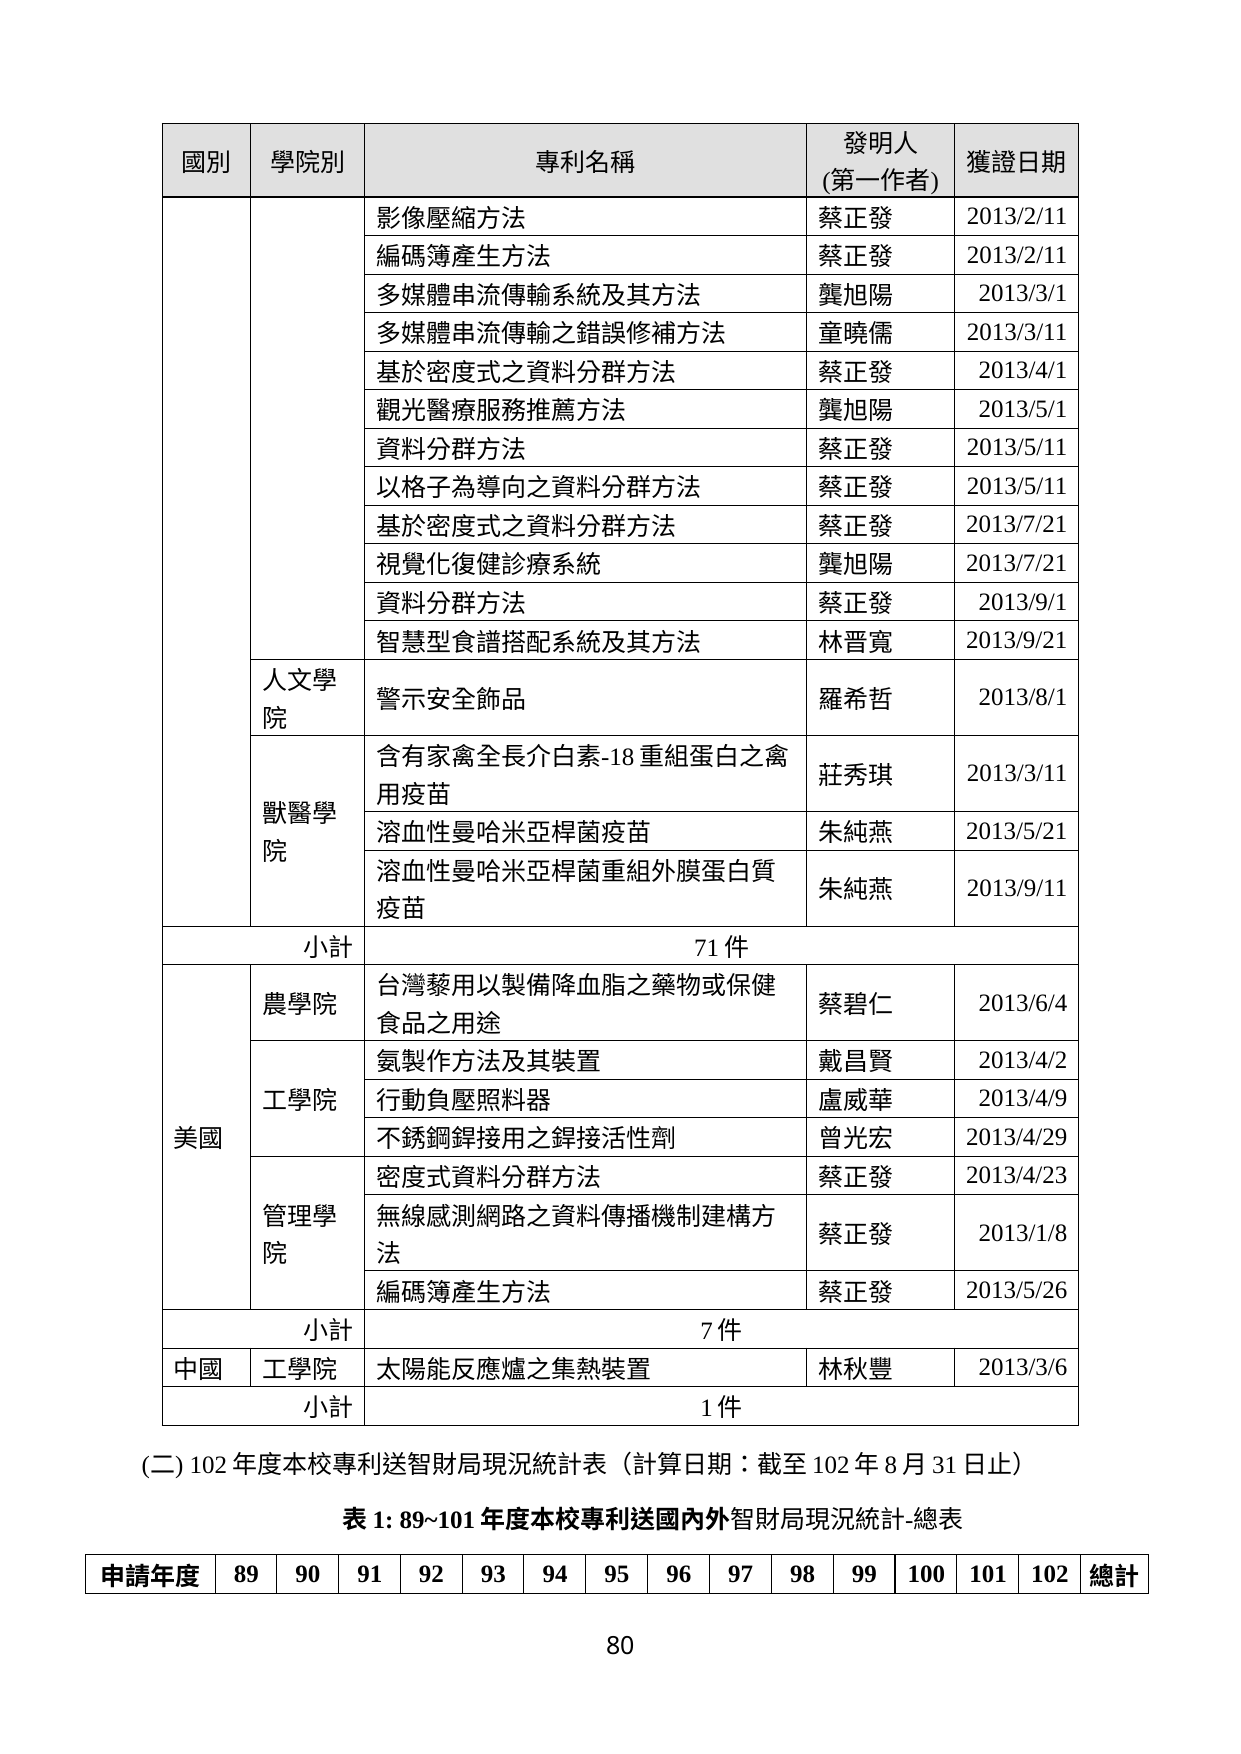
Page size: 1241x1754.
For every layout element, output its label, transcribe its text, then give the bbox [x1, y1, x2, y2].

table_cell 2013/2/11 [955, 198, 1078, 235]
table_cell 朱純燕 [807, 851, 954, 926]
table_cell 2013/7/21 [955, 506, 1078, 543]
table_cell 美國 [163, 965, 250, 1309]
table_cell 7件 [365, 1310, 1078, 1347]
text 表1: 89~101年度本校專利送國內外智財局現況統計-總表 [154, 1499, 1152, 1536]
table_cell 2013/5/1 [955, 390, 1078, 428]
table_header 總計 [1081, 1555, 1148, 1593]
table_header 93 [463, 1555, 523, 1593]
table_cell 1件 [365, 1387, 1078, 1424]
table_header 90 [277, 1555, 338, 1593]
table_header 95 [586, 1555, 647, 1593]
table_cell 小計 [163, 1387, 364, 1424]
table_cell [251, 198, 364, 659]
table_cell 71件 [365, 927, 1078, 964]
table_cell 2013/7/21 [955, 544, 1078, 582]
table_cell 戴昌賢 [807, 1041, 954, 1079]
table_cell 2013/3/6 [955, 1349, 1078, 1386]
table_cell 獸醫學院 [251, 736, 364, 926]
table_cell 不銹鋼銲接用之銲接活性劑 [365, 1118, 806, 1156]
table_cell 氨製作方法及其裝置 [365, 1041, 806, 1079]
table_cell [163, 198, 250, 926]
table_cell 龔旭陽 [807, 544, 954, 582]
table_header 91 [339, 1555, 400, 1593]
table_cell 2013/2/11 [955, 236, 1078, 273]
table_cell 蔡正發 [807, 1157, 954, 1194]
table_cell 蔡正發 [807, 1271, 954, 1309]
table_cell 基於密度式之資料分群方法 [365, 352, 806, 389]
table_cell 多媒體串流傳輸系統及其方法 [365, 275, 806, 312]
table_header 98 [772, 1555, 833, 1593]
table_cell 林秋豐 [807, 1349, 954, 1386]
table_cell 2013/9/1 [955, 583, 1078, 620]
table_cell 編碼簿產生方法 [365, 1271, 806, 1309]
table_cell 2013/4/9 [955, 1080, 1078, 1117]
table_cell 盧威華 [807, 1080, 954, 1117]
table_cell 工學院 [251, 1041, 364, 1156]
table_cell 2013/5/21 [955, 812, 1078, 849]
table_cell 童曉儒 [807, 313, 954, 351]
table_header 96 [648, 1555, 709, 1593]
table_cell 蔡正發 [807, 583, 954, 620]
table_cell 蔡正發 [807, 429, 954, 466]
table_cell 含有家禽全長介白素-18重組蛋白之禽用疫苗 [365, 736, 806, 811]
table_cell 曾光宏 [807, 1118, 954, 1156]
table_header 獲證日期 [955, 124, 1078, 196]
table_cell 人文學院 [251, 660, 364, 735]
table_cell 視覺化復健診療系統 [365, 544, 806, 582]
table_cell 小計 [163, 927, 364, 964]
table_cell 林晋寬 [807, 621, 954, 659]
table_cell 2013/4/1 [955, 352, 1078, 389]
table_cell 小計 [163, 1310, 364, 1347]
table_cell 農學院 [251, 965, 364, 1040]
table_cell 影像壓縮方法 [365, 198, 806, 235]
table_cell 2013/9/11 [955, 851, 1078, 926]
table_cell 2013/8/1 [955, 660, 1078, 735]
table_header 100 [896, 1555, 956, 1593]
table_header 97 [710, 1555, 771, 1593]
table_cell 2013/1/8 [955, 1195, 1078, 1270]
table_cell 朱純燕 [807, 812, 954, 849]
table_cell 編碼簿產生方法 [365, 236, 806, 273]
table_cell 龔旭陽 [807, 275, 954, 312]
table_cell 資料分群方法 [365, 583, 806, 620]
table_cell 蔡正發 [807, 352, 954, 389]
table_cell 觀光醫療服務推薦方法 [365, 390, 806, 428]
table_cell 太陽能反應爐之集熱裝置 [365, 1349, 806, 1386]
table_cell 蔡碧仁 [807, 965, 954, 1040]
table_cell 溶血性曼哈米亞桿菌疫苗 [365, 812, 806, 849]
table_header 92 [401, 1555, 462, 1593]
table_cell 2013/6/4 [955, 965, 1078, 1040]
table_cell 溶血性曼哈米亞桿菌重組外膜蛋白質疫苗 [365, 851, 806, 926]
table_cell 2013/3/1 [955, 275, 1078, 312]
table_header 102 [1019, 1555, 1080, 1593]
table_cell 多媒體串流傳輸之錯誤修補方法 [365, 313, 806, 351]
table_cell 密度式資料分群方法 [365, 1157, 806, 1194]
table_cell 2013/5/11 [955, 429, 1078, 466]
table_cell 2013/3/11 [955, 736, 1078, 811]
table_cell 基於密度式之資料分群方法 [365, 506, 806, 543]
table_header 89 [216, 1555, 276, 1593]
table_header 99 [834, 1555, 894, 1593]
table_cell 智慧型食譜搭配系統及其方法 [365, 621, 806, 659]
table_cell 蔡正發 [807, 506, 954, 543]
table_cell 無線感測網路之資料傳播機制建構方法 [365, 1195, 806, 1270]
table_header 發明人 (第一作者) [807, 124, 954, 196]
table_cell 2013/4/2 [955, 1041, 1078, 1079]
table_cell 警示安全飾品 [365, 660, 806, 735]
table_cell 2013/4/23 [955, 1157, 1078, 1194]
table_cell 中國 [163, 1349, 250, 1386]
table_cell 羅希哲 [807, 660, 954, 735]
table_cell 2013/5/26 [955, 1271, 1078, 1309]
table_cell 2013/5/11 [955, 467, 1078, 505]
table_cell 行動負壓照料器 [365, 1080, 806, 1117]
table_header 94 [524, 1555, 585, 1593]
table_cell 蔡正發 [807, 1195, 954, 1270]
table_header 學院別 [251, 124, 364, 196]
table_cell 資料分群方法 [365, 429, 806, 466]
table_cell 2013/3/11 [955, 313, 1078, 351]
table_cell 蔡正發 [807, 236, 954, 273]
table_cell 以格子為導向之資料分群方法 [365, 467, 806, 505]
table_cell 龔旭陽 [807, 390, 954, 428]
text (二) 102年度本校專利送智財局現況統計表（計算日期：截至102年8月31日止） [141, 1444, 1152, 1481]
table_cell 管理學院 [251, 1157, 364, 1309]
table_cell 蔡正發 [807, 467, 954, 505]
table_header 國別 [163, 124, 250, 196]
table_cell 2013/4/29 [955, 1118, 1078, 1156]
table_header 101 [957, 1555, 1018, 1593]
table_cell 莊秀琪 [807, 736, 954, 811]
table_cell 工學院 [251, 1349, 364, 1386]
table_header 申請年度 [86, 1555, 215, 1593]
table_cell 蔡正發 [807, 198, 954, 235]
table_cell 2013/9/21 [955, 621, 1078, 659]
table_header 專利名稱 [365, 124, 806, 196]
table_cell 台灣藜用以製備降血脂之藥物或保健食品之用途 [365, 965, 806, 1040]
